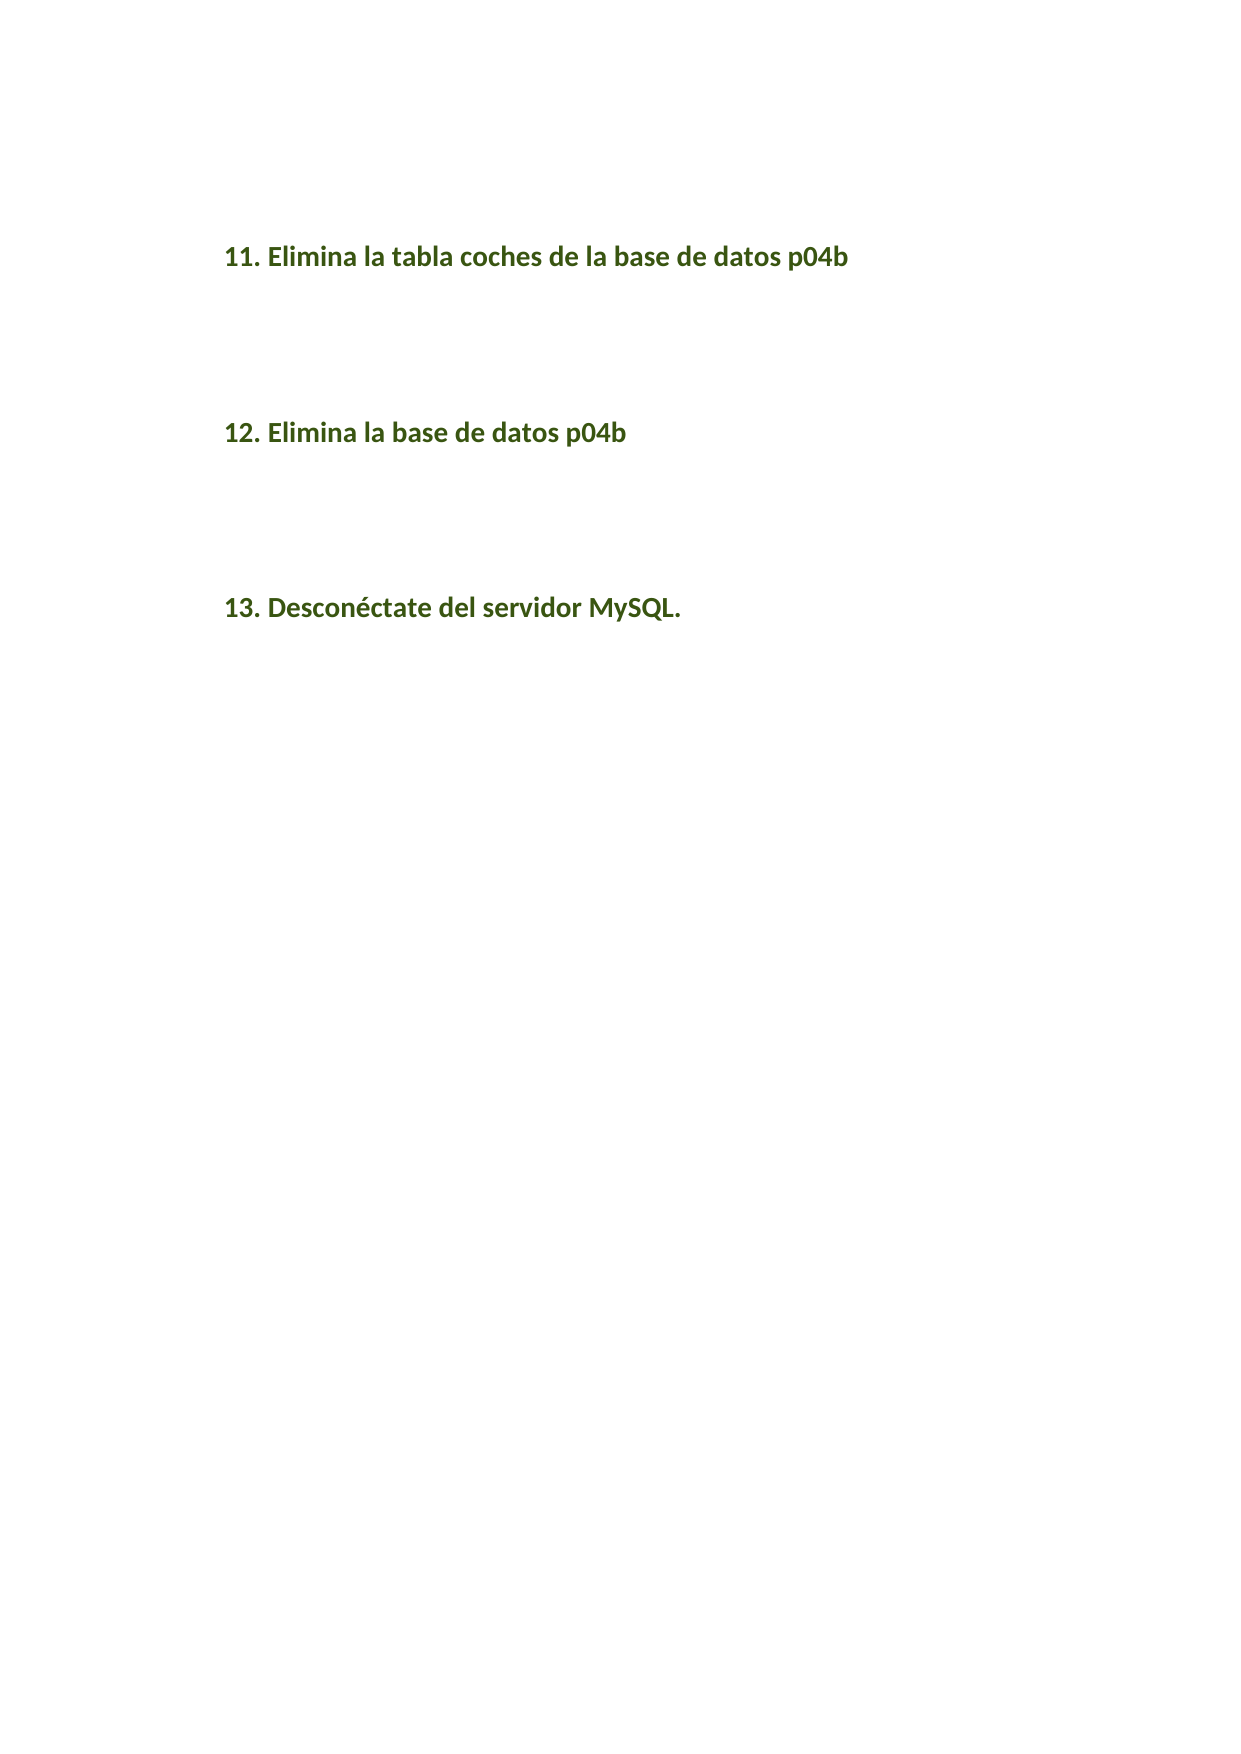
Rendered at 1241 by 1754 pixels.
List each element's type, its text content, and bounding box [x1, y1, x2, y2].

text 12. Elimina la base de datos p04b [224, 414, 1090, 449]
text 13. Desconéctate del servidor MySQL. [224, 589, 1090, 625]
text 11. Elimina la tabla coches de la base de datos p04b [224, 238, 1090, 273]
